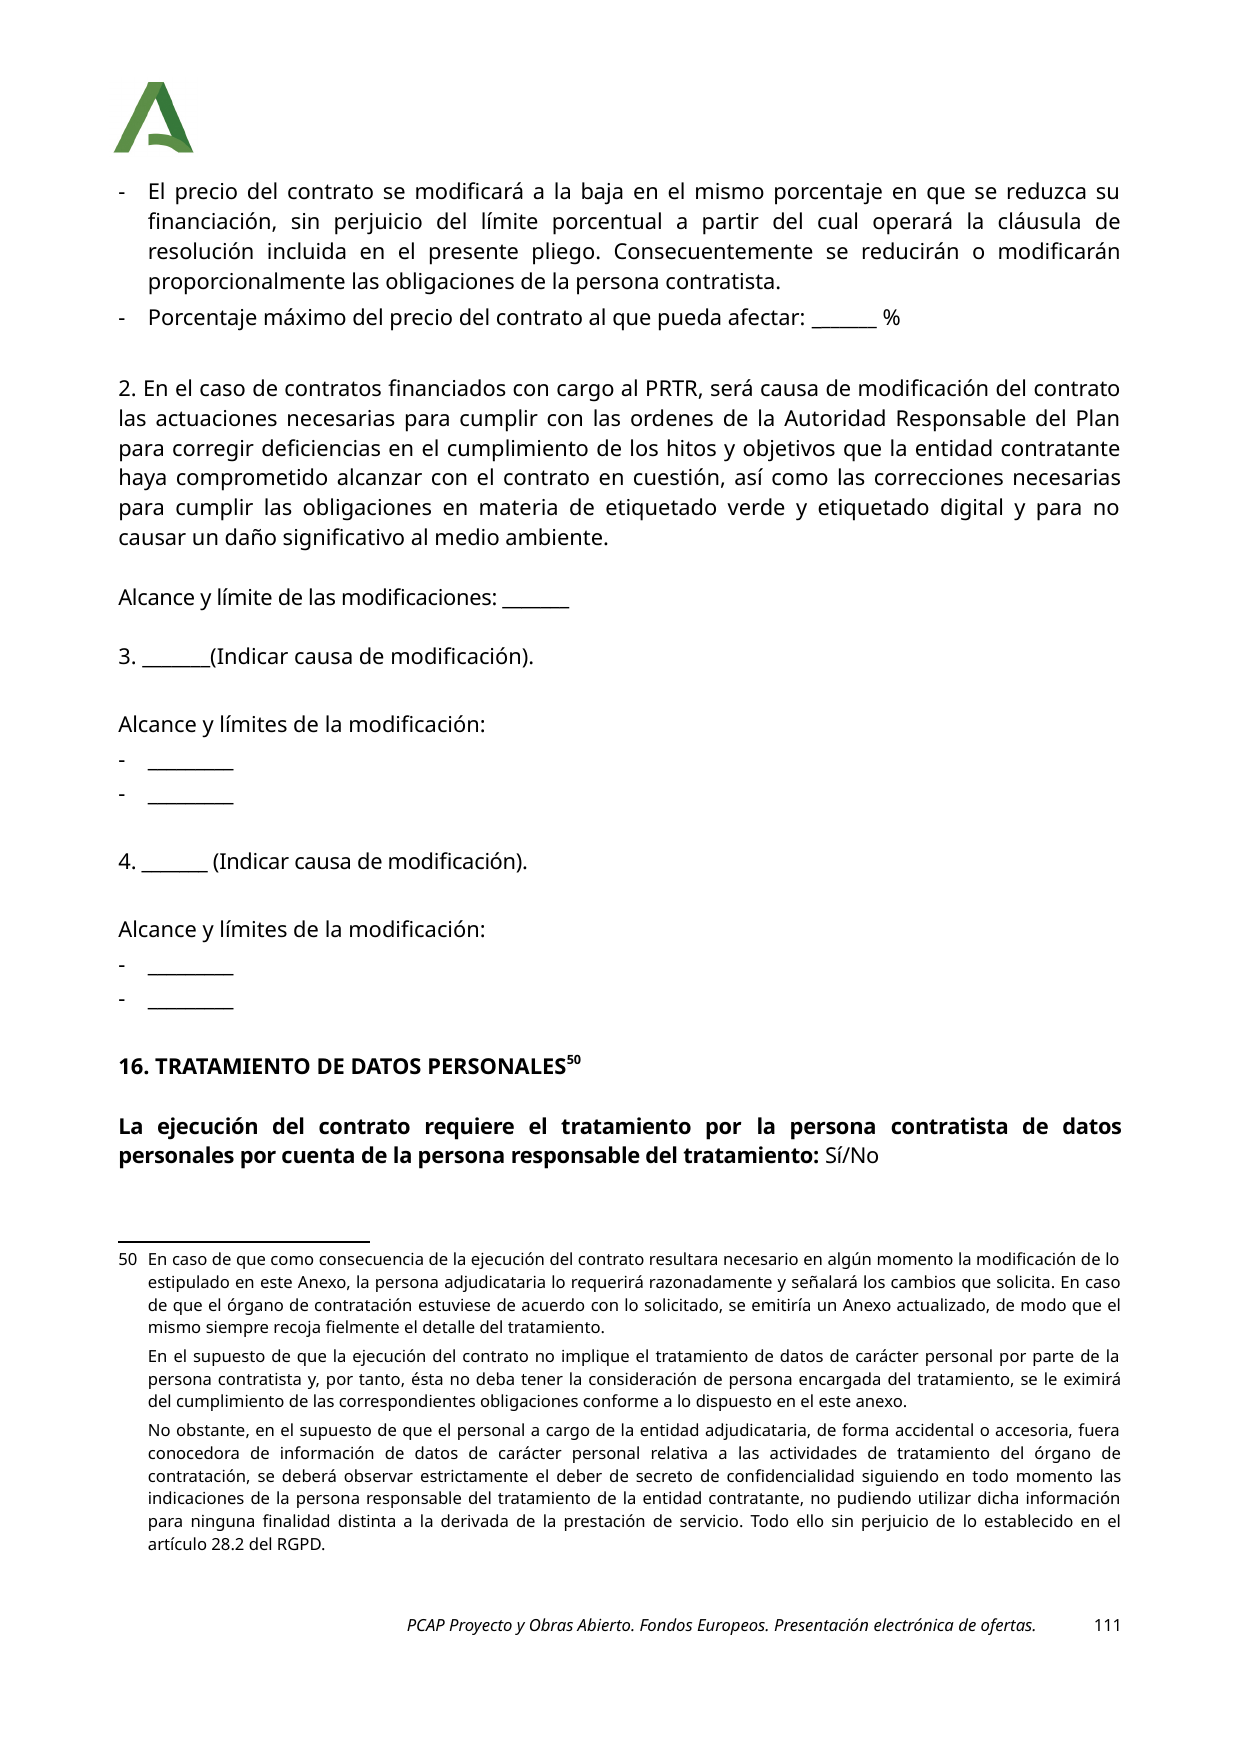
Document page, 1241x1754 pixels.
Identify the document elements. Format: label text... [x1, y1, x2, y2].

text 16. TRATAMIENTO DE DATOS PERSONALES [118, 1051, 1122, 1081]
text - _________ [118, 743, 1122, 773]
text 3. _______(Indicar causa de modificación). [118, 641, 1122, 671]
picture [109, 77, 198, 157]
text 4. _______ (Indicar causa de modificación). [118, 846, 1122, 876]
text - _________ [118, 948, 1122, 978]
text - Porcentaje máximo del precio del contrato al que pueda afectar: _______ % [118, 301, 1122, 331]
text No obstante, en el supuesto de que el personal a cargo de la entidad adjudicataria, de forma accidental o accesoria, fuera conocedora de información de datos de carácter personal relativa a las actividades de tratamiento del órgano de contratación, se deberá observar estrictamente el deber de secreto de confidencialidad siguiendo en todo momento las indicaciones de la persona responsable del tratamiento de la entidad contratante, no pudiendo utilizar dicha información para ninguna finalidad distinta a la derivada de la prestación de servicio. Todo ello sin perjuicio de lo establecido en el artículo 28.2 del RGPD. [118, 1419, 1122, 1555]
text Alcance y límites de la modificación: [118, 914, 1122, 944]
text 2. En el caso de contratos financiados con cargo al PRTR, será causa de modificación del contrato las actuaciones necesarias para cumplir con las ordenes de la Autoridad Responsable del Plan para corregir deficiencias en el cumplimiento de los hitos y objetivos que la entidad contratante haya comprometido alcanzar con el contrato en cuestión, así como las correcciones necesarias para cumplir las obligaciones en materia de etiquetado verde y etiquetado digital y para no causar un daño significativo al medio ambiente. [118, 373, 1122, 552]
text - El precio del contrato se modificará a la baja en el mismo porcentaje en que se reduzca su financiación, sin perjuicio del límite porcentual a partir del cual operará la cláusula de resolución incluida en el presente pliego. Consecuentemente se reducirán o modificarán proporcionalmente las obligaciones de la persona contratista. [118, 176, 1122, 296]
text La ejecución del contrato requiere el tratamiento por la persona contratista de datos personales por cuenta de la persona responsable del tratamiento: Sí/No [118, 1111, 1122, 1170]
text Alcance y límite de las modificaciones: _______ [118, 581, 1122, 611]
text En el supuesto de que la ejecución del contrato no implique el tratamiento de datos de carácter personal por parte de la persona contratista y, por tanto, ésta no deba tener la consideración de persona encargada del tratamiento, se le eximirá del cumplimiento de las correspondientes obligaciones conforme a lo dispuesto en el este anexo. [118, 1345, 1122, 1413]
text Alcance y límites de la modificación: [118, 709, 1122, 739]
text En caso de que como consecuencia de la ejecución del contrato resultara necesario en algún momento la modificación de lo estipulado en este Anexo, la persona adjudicataria lo requerirá razonadamente y señalará los cambios que solicita. En caso de que el órgano de contratación estuviese de acuerdo con lo solicitado, se emitiría un Anexo actualizado, de modo que el mismo siempre recoja fielmente el detalle del tratamiento. [118, 1248, 1122, 1339]
text - _________ [118, 983, 1122, 1012]
text - _________ [118, 778, 1122, 807]
